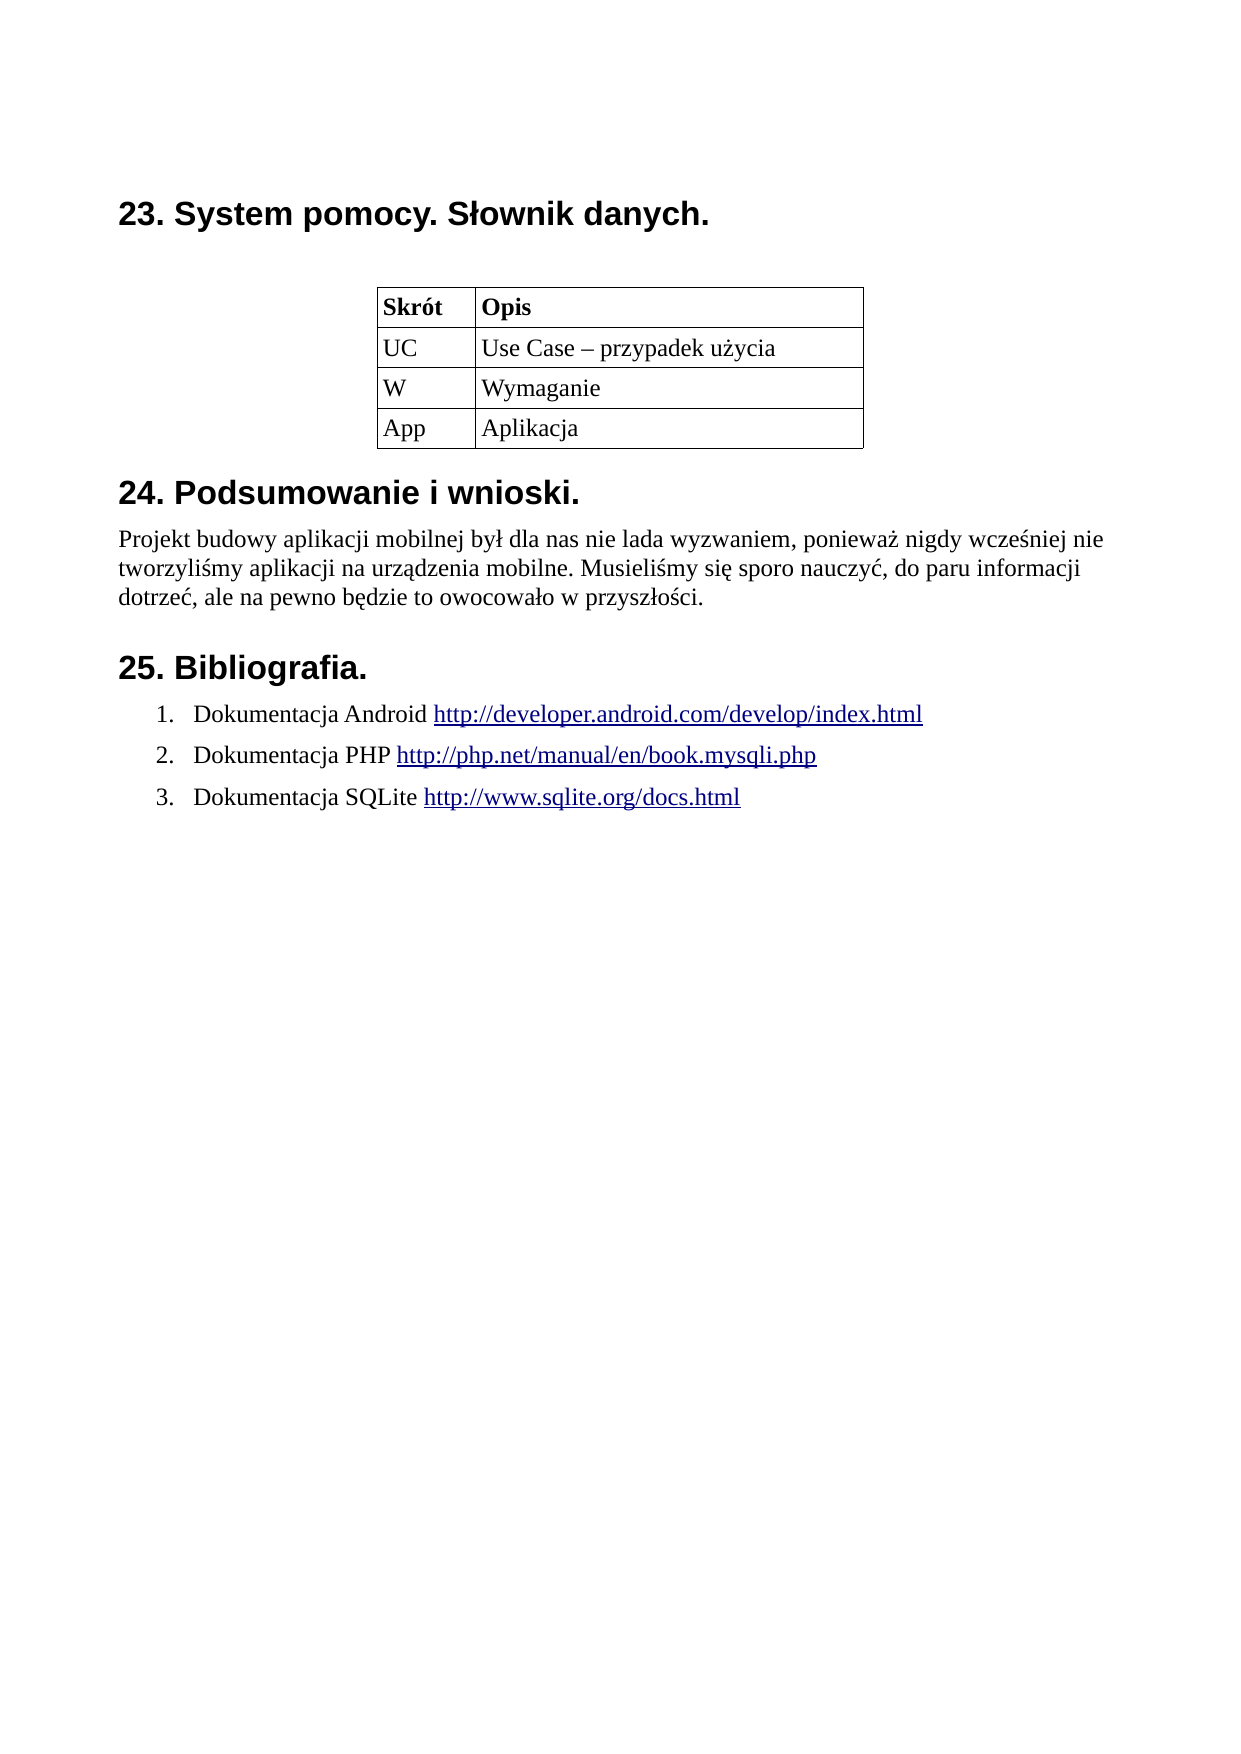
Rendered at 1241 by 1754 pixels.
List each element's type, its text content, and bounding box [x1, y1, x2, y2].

table_cell Use Case – przypadek użycia [476, 328, 863, 367]
table_header Opis [476, 288, 863, 327]
table_cell UC [378, 328, 475, 367]
table_cell W [378, 368, 475, 408]
list Dokumentacja SQLite http://www.sqlite.org/docs.html [156, 782, 1122, 810]
list Dokumentacja PHP http://php.net/manual/en/book.mysqli.php [156, 740, 1122, 769]
list Dokumentacja Android http://developer.android.com/develop/index.html [156, 699, 1122, 728]
subtitle 23. System pomocy. Słownik danych. [118, 194, 1122, 233]
table_header Skrót [378, 288, 475, 327]
table_cell Aplikacja [476, 409, 863, 448]
table_cell App [378, 409, 475, 448]
table_cell Wymaganie [476, 368, 863, 408]
subtitle 24. Podsumowanie i wnioski. [118, 473, 1122, 512]
subtitle 25. Bibliografia. [118, 648, 1122, 687]
text Projekt budowy aplikacji mobilnej był dla nas nie lada wyzwaniem, ponieważ nigdy wcześniej nie tworzyliśmy aplikacji na urządzenia mobilne. Musieliśmy się sporo nauczyć, do paru informacji dotrzeć, ale na pewno będzie to owocowało w przyszłości. [118, 524, 1122, 610]
